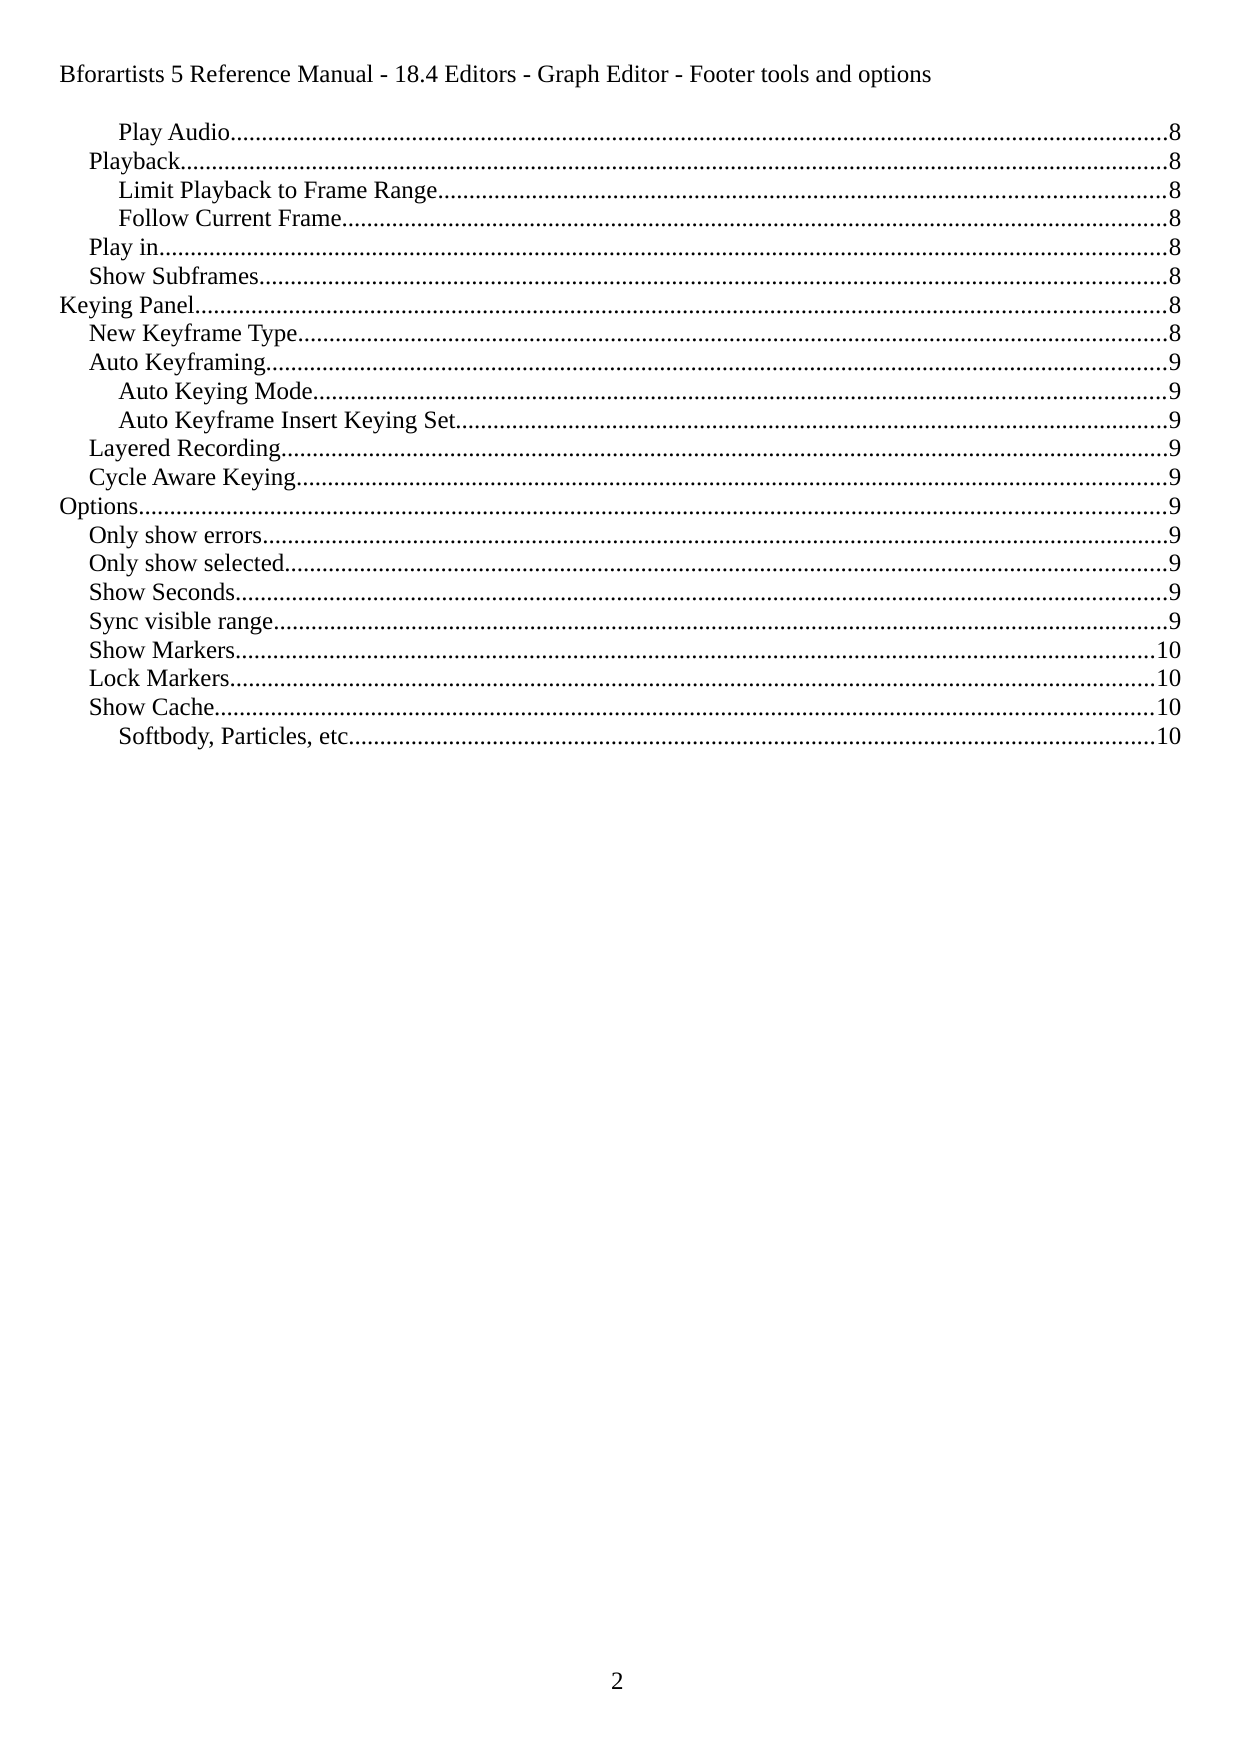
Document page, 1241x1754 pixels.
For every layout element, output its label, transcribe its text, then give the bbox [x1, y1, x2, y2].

text Auto Keying Mode 9 [118, 376, 1181, 405]
text Show Cache 10 [88, 692, 1181, 721]
text Limit Playback to Frame Range 8 [118, 175, 1181, 203]
text Only show selected 9 [88, 548, 1181, 577]
text Auto Keyframing 9 [88, 347, 1181, 376]
text Cycle Aware Keying 9 [88, 462, 1181, 491]
text Play in 8 [88, 232, 1181, 261]
text Sync visible range 9 [88, 606, 1181, 635]
text Layered Recording 9 [88, 433, 1181, 462]
text Follow Current Frame 8 [118, 203, 1181, 232]
text Lock Markers 10 [88, 663, 1181, 692]
text Show Seconds 9 [88, 577, 1181, 606]
text Softbody, Particles, etc. 10 [118, 721, 1181, 750]
text Play Audio 8 [118, 117, 1181, 146]
text Auto Keyframe Insert Keying Set 9 [118, 405, 1181, 433]
text Options 9 [59, 491, 1181, 520]
text Playback 8 [88, 146, 1181, 175]
text New Keyframe Type 8 [88, 318, 1181, 347]
text Show Subframes 8 [88, 261, 1181, 290]
text Show Markers 10 [88, 635, 1181, 663]
text Only show errors 9 [88, 520, 1181, 548]
text Keying Panel 8 [59, 290, 1181, 318]
